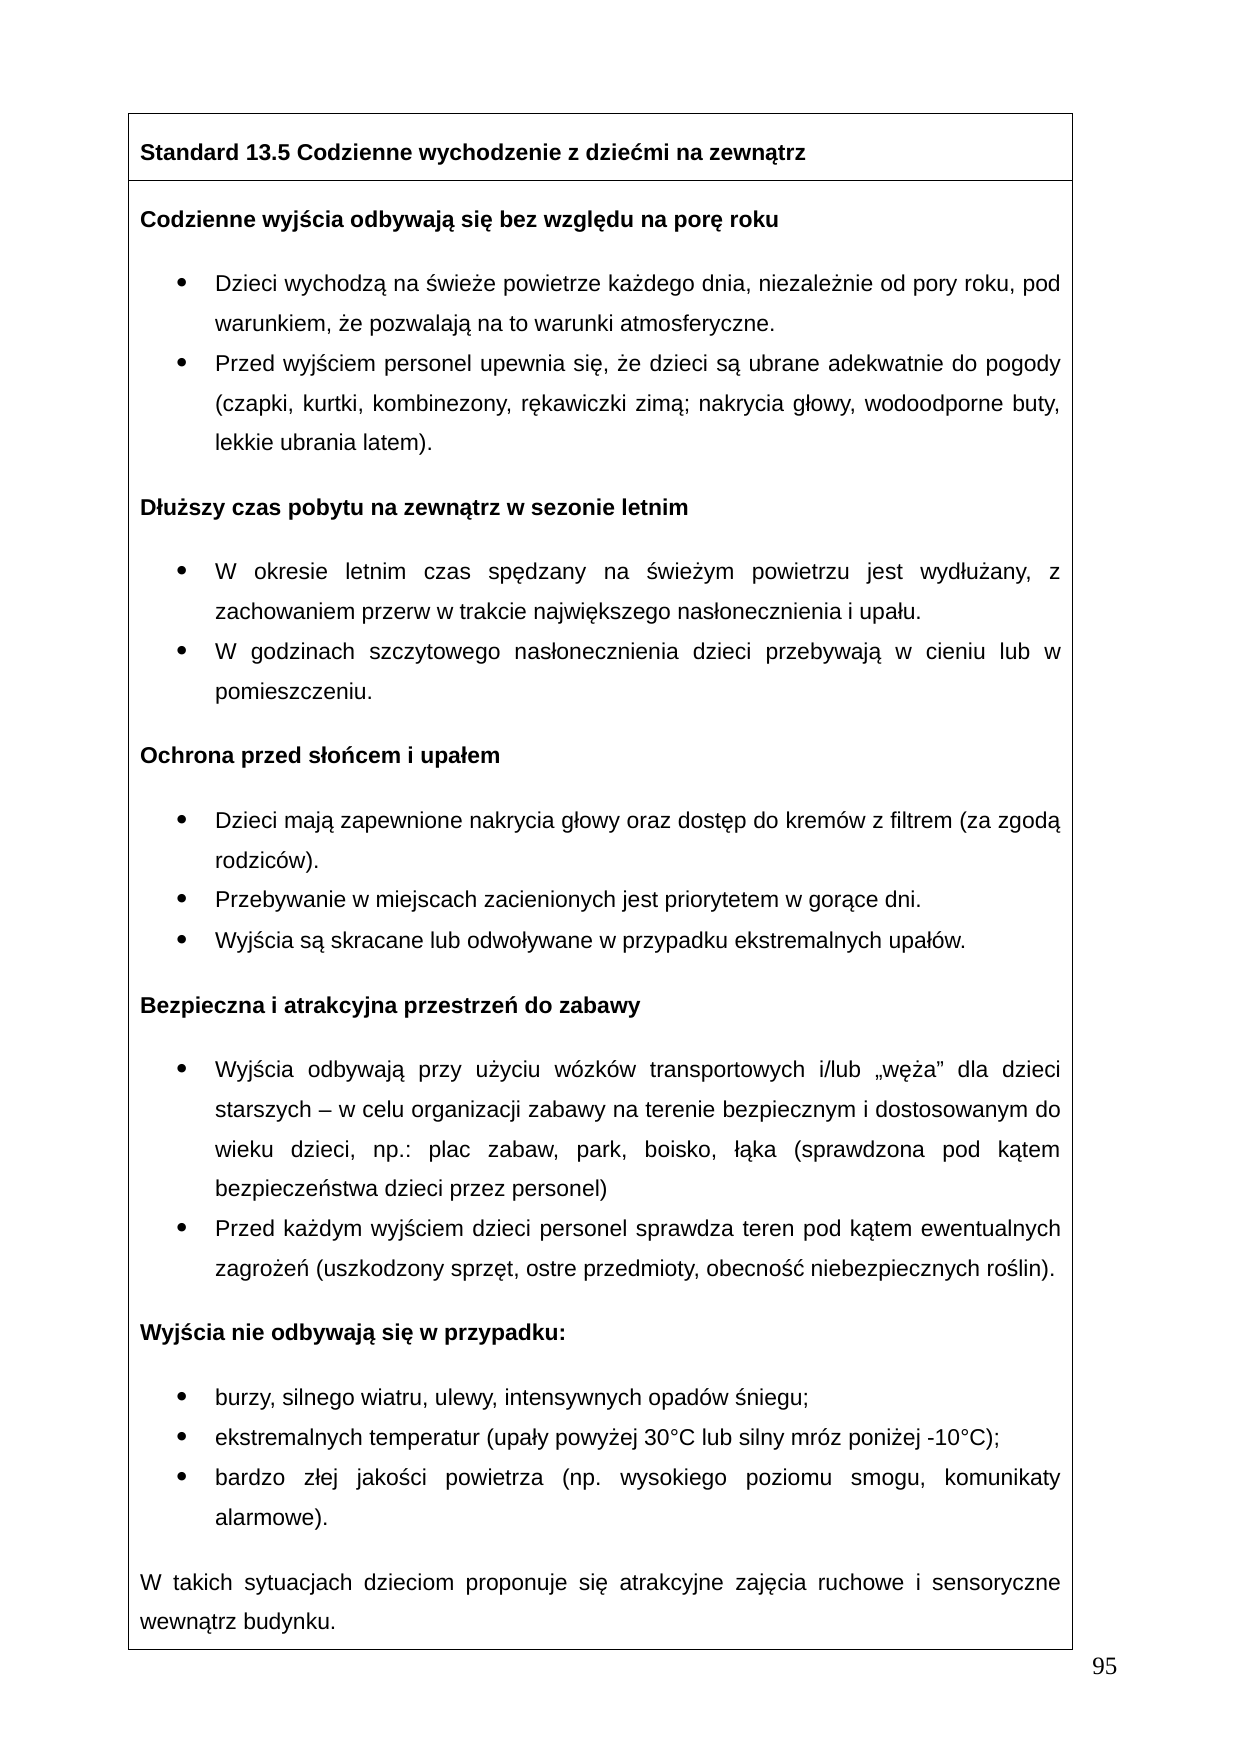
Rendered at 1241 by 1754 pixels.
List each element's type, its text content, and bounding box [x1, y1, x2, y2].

table_cell Codzienne wyjścia odbywają się bez względu na porę roku Dzieci wychodzą na świeże powietrze każdego dnia, niezależnie od pory roku, pod warunkiem, że pozwalają na to warunki atmosferyczne. Przed wyjściem personel upewnia się, że dzieci są ubrane adekwatnie do pogody (czapki, kurtki, kombinezony, rękawiczki zimą; nakrycia głowy, wodoodporne buty, lekkie ubrania latem). Dłuższy czas pobytu na zewnątrz w sezonie letnim W okresie letnim czas spędzany na świeżym powietrzu jest wydłużany, z zachowaniem przerw w trakcie największego nasłonecznienia i upału. W godzinach szczytowego nasłonecznienia dzieci przebywają w cieniu lub w pomieszczeniu. Ochrona przed słońcem i upałem Dzieci mają zapewnione nakrycia głowy oraz dostęp do kremów z filtrem (za zgodą rodziców). Przebywanie w miejscach zacienionych jest priorytetem w gorące dni. Wyjścia są skracane lub odwoływane w przypadku ekstremalnych upałów. Bezpieczna i atrakcyjna przestrzeń do zabawy Wyjścia odbywają przy użyciu wózków transportowych i/lub „węża” dla dzieci starszych – w celu organizacji zabawy na terenie bezpiecznym i dostosowanym do wieku dzieci, np.: plac zabaw, park, boisko, łąka (sprawdzona pod kątem bezpieczeństwa dzieci przez personel) Przed każdym wyjściem dzieci personel sprawdza teren pod kątem ewentualnych zagrożeń (uszkodzony sprzęt, ostre przedmioty, obecność niebezpiecznych roślin). Wyjścia nie odbywają się w przypadku: burzy, silnego wiatru, ulewy, intensywnych opadów śniegu; ekstremalnych temperatur (upały powyżej 30°C lub silny mróz poniżej -10°C); bardzo złej jakości powietrza (np. wysokiego poziomu smogu, komunikaty alarmowe). W takich sytuacjach dzieciom proponuje się atrakcyjne zajęcia ruchowe i sensoryczne wewnątrz budynku. [129, 181, 1072, 1649]
table_header Standard 13.5 Codzienne wychodzenie z dziećmi na zewnątrz [129, 114, 1072, 180]
